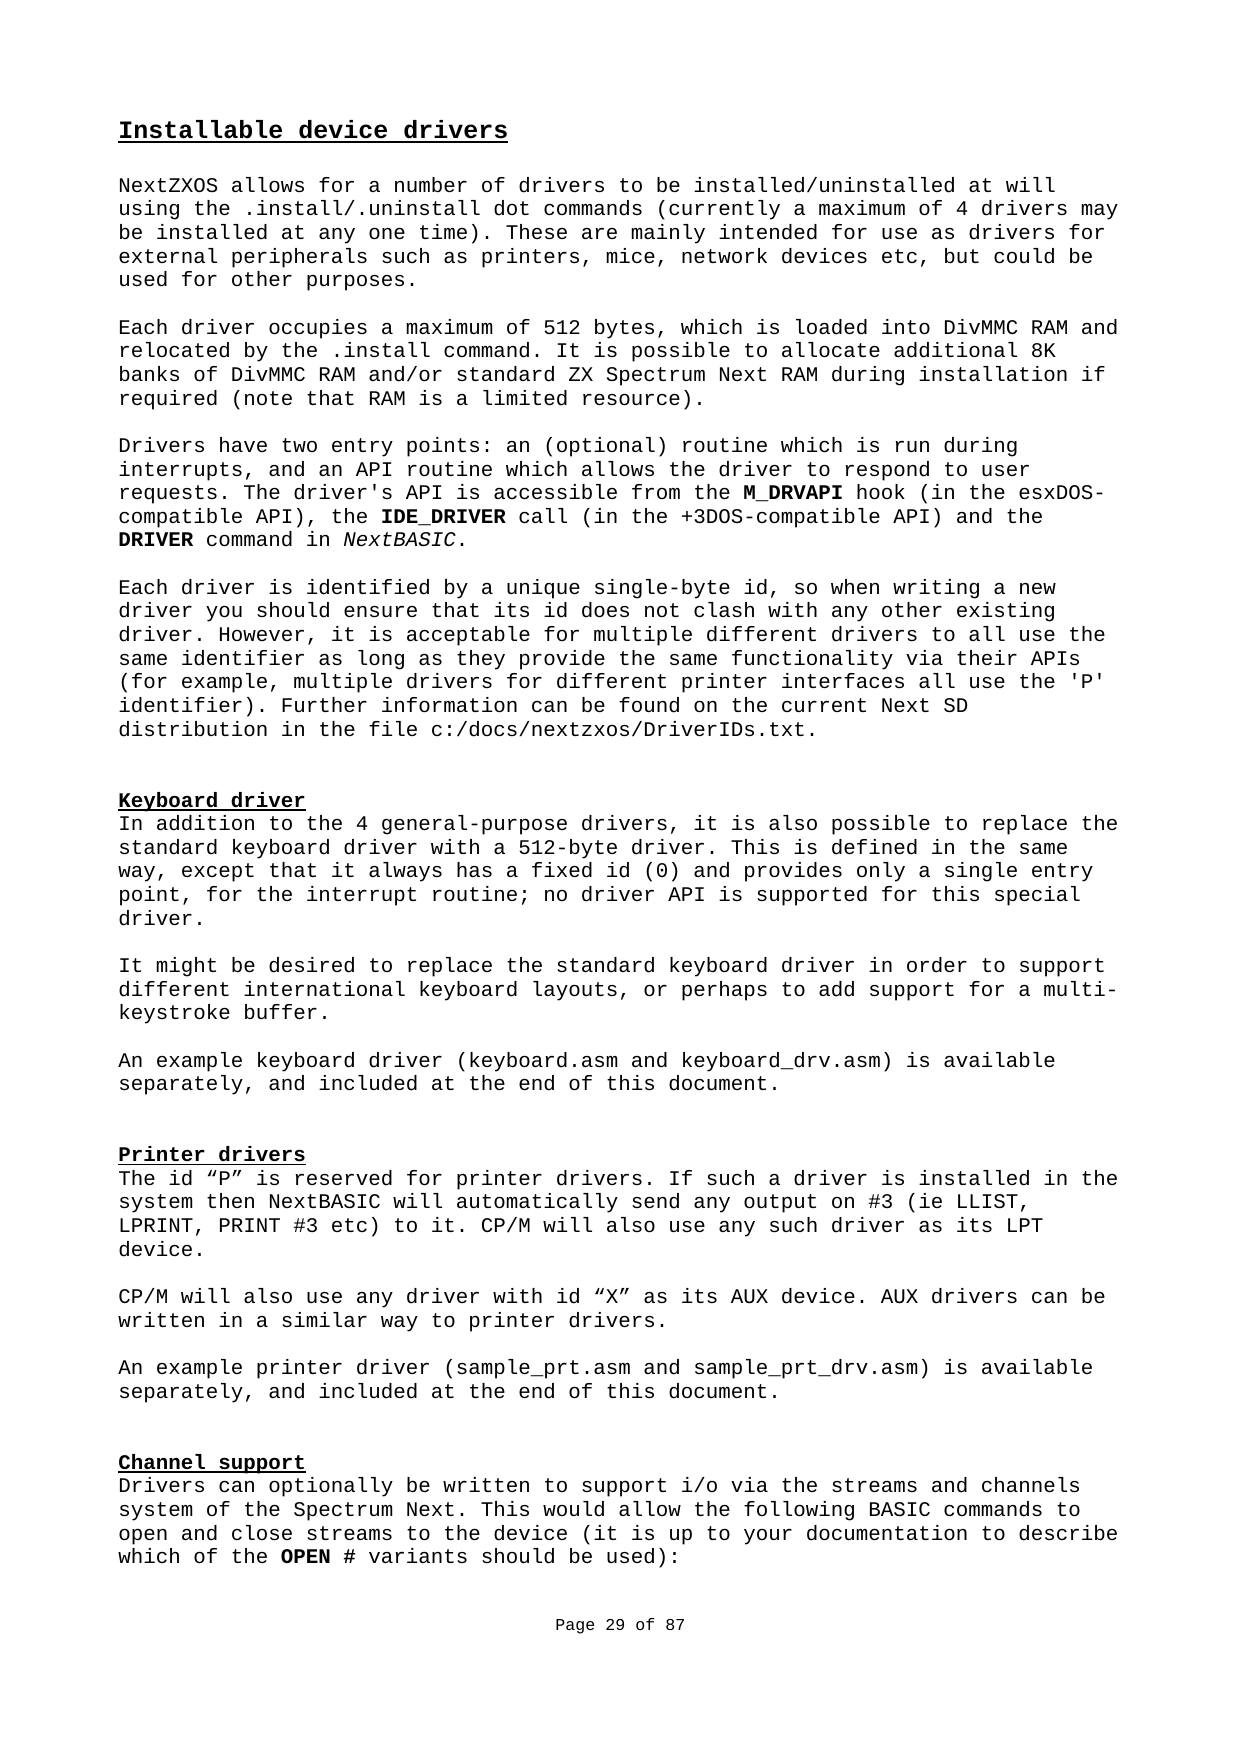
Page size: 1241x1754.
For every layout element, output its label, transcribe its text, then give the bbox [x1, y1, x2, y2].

text An example keyboard driver (keyboard.asm and keyboard_drv.asm) is available separately, and included at the end of this document. [118, 1050, 1122, 1097]
text In addition to the 4 general-purpose drivers, it is also possible to replace the standard keyboard driver with a 512-byte driver. This is defined in the same way, except that it always has a fixed id (0) and provides only a single entry point, for the interrupt routine; no driver API is supported for this special driver. [118, 813, 1122, 931]
text Printer drivers [118, 1144, 1122, 1168]
text Each driver occupies a maximum of 512 bytes, which is loaded into DivMMC RAM and relocated by the .install command. It is possible to allocate additional 8K banks of DivMMC RAM and/or standard ZX Spectrum Next RAM during installation if required (note that RAM is a limited resource). [118, 317, 1122, 411]
text NextZXOS allows for a number of drivers to be installed/uninstalled at will using the .install/.uninstall dot commands (currently a maximum of 4 drivers may be installed at any one time). These are mainly intended for use as drivers for external peripherals such as printers, mice, network devices etc, but could be used for other purposes. [118, 175, 1122, 293]
text An example printer driver (sample_prt.asm and sample_prt_drv.asm) is available separately, and included at the end of this document. [118, 1357, 1122, 1404]
text Drivers have two entry points: an (optional) routine which is run during interrupts, and an API routine which allows the driver to respond to user requests. The driver's API is accessible from the M_DRVAPI hook (in the esxDOS-compatible API), the IDE_DRIVER call (in the +3DOS-compatible API) and the DRIVER command in NextBASIC. [118, 435, 1122, 553]
text Installable device drivers [118, 118, 1122, 146]
text CP/M will also use any driver with id “X” as its AUX device. AUX drivers can be written in a similar way to printer drivers. [118, 1286, 1122, 1333]
text Keyboard driver [118, 789, 1122, 813]
text Each driver is identified by a unique single-byte id, so when writing a new driver you should ensure that its id does not clash with any other existing driver. However, it is acceptable for multiple different drivers to all use the same identifier as long as they provide the same functionality via their APIs (for example, multiple drivers for different printer interfaces all use the 'P' identifier). Further information can be found on the current Next SD distribution in the file c:/docs/nextzxos/DriverIDs.txt. [118, 577, 1122, 742]
text Drivers can optionally be written to support i/o via the streams and channels system of the Spectrum Next. This would allow the following BASIC commands to open and close streams to the device (it is up to your documentation to describe which of the OPEN # variants should be used): [118, 1475, 1122, 1570]
text Channel support [118, 1452, 1122, 1475]
text It might be desired to replace the standard keyboard driver in order to support different international keyboard layouts, or perhaps to add support for a multi-keystroke buffer. [118, 955, 1122, 1026]
text The id “P” is reserved for printer drivers. If such a driver is installed in the system then NextBASIC will automatically send any output on #3 (ie LLIST, LPRINT, PRINT #3 etc) to it. CP/M will also use any such driver as its LPT device. [118, 1168, 1122, 1262]
